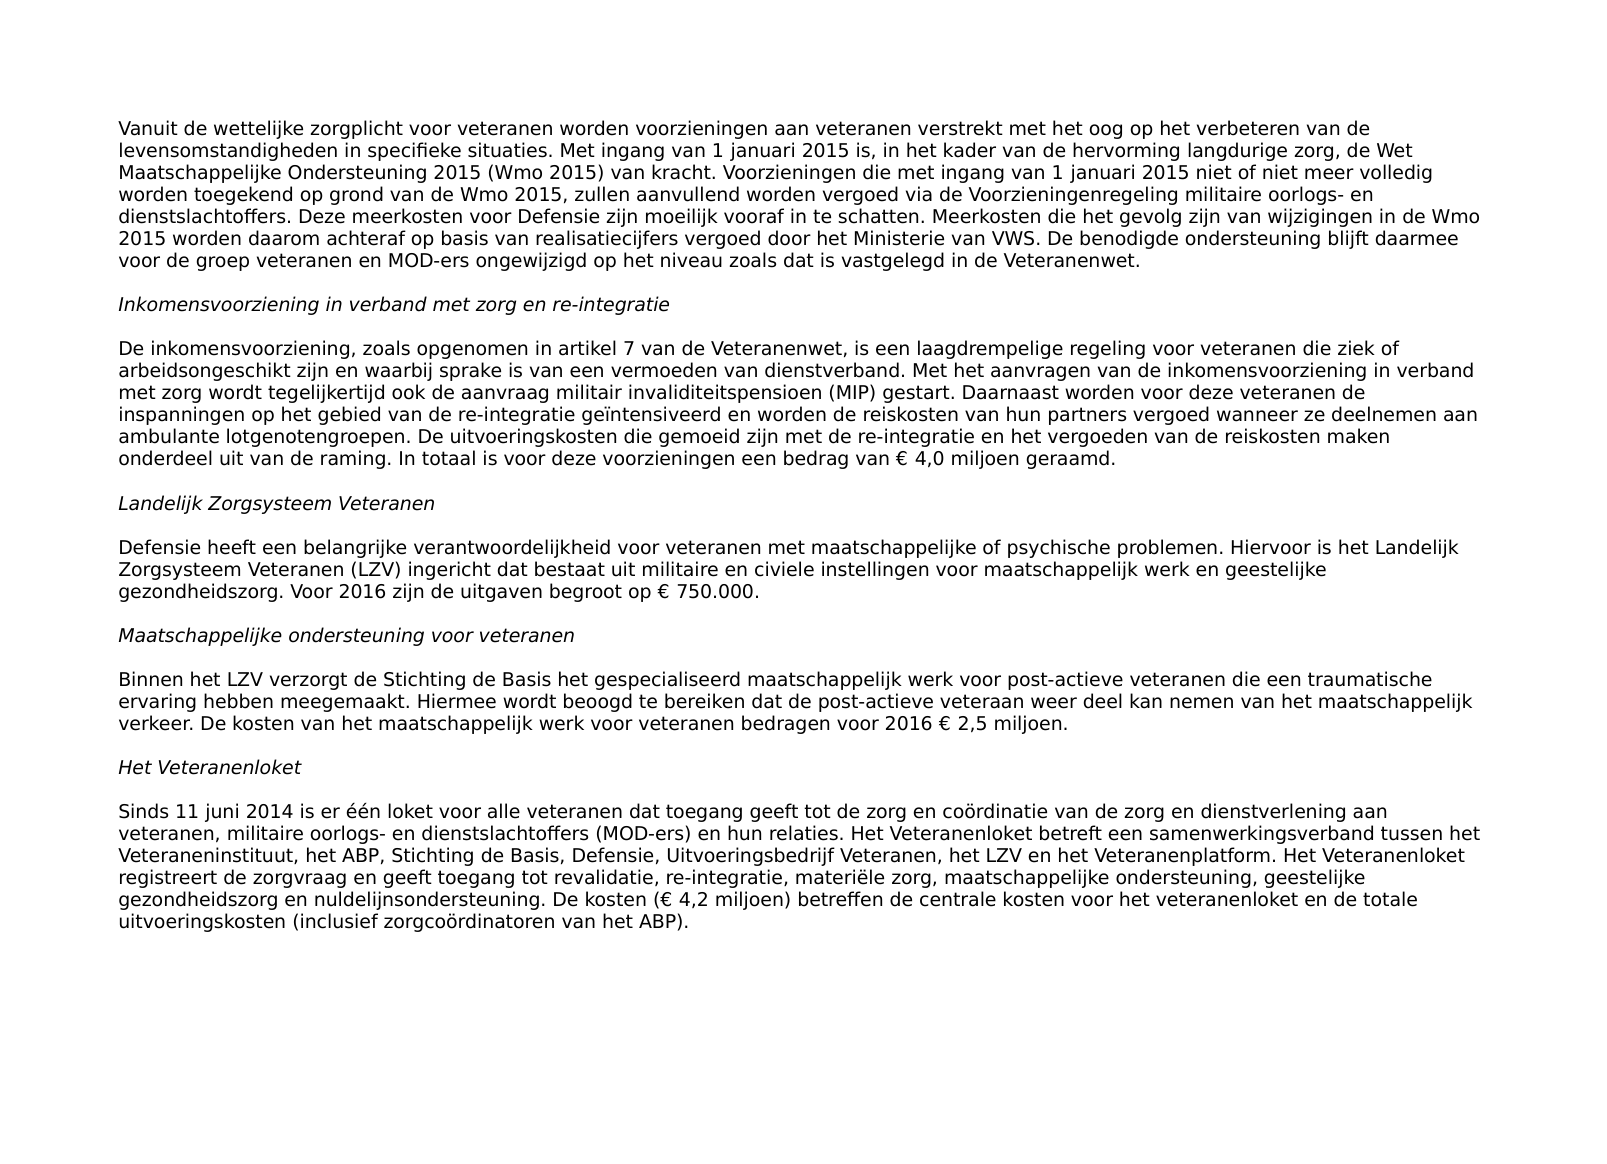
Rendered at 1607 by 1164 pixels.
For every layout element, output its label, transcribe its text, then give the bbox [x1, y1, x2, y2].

text Defensie heeft een belangrijke verantwoordelijkheid voor veteranen met maatschappelijke of psychische problemen. Hiervoor is het Landelijk Zorgsysteem Veteranen (LZV) ingericht dat bestaat uit militaire en civiele instellingen voor maatschappelijk werk en geestelijke gezondheidszorg. Voor 2016 zijn de uitgaven begroot op € 750.000. [118, 537, 1488, 602]
subtitle Inkomensvoorziening in verband met zorg en re-integratie [118, 294, 1488, 316]
text Binnen het LZV verzorgt de Stichting de Basis het gespecialiseerd maatschappelijk werk voor post-actieve veteranen die een traumatische ervaring hebben meegemaakt. Hiermee wordt beoogd te bereiken dat de post-actieve veteraan weer deel kan nemen van het maatschappelijk verkeer. De kosten van het maatschappelijk werk voor veteranen bedragen voor 2016 € 2,5 miljoen. [118, 669, 1488, 735]
text De inkomensvoorziening, zoals opgenomen in artikel 7 van de Veteranenwet, is een laagdrempelige regeling voor veteranen die ziek of arbeidsongeschikt zijn en waarbij sprake is van een vermoeden van dienstverband. Met het aanvragen van de inkomensvoorziening in verband met zorg wordt tegelijkertijd ook de aanvraag militair invaliditeitspensioen (MIP) gestart. Daarnaast worden voor deze veteranen de inspanningen op het gebied van de re-integratie geïntensiveerd en worden de reiskosten van hun partners vergoed wanneer ze deelnemen aan ambulante lotgenotengroepen. De uitvoeringskosten die gemoeid zijn met de re-integratie en het vergoeden van de reiskosten maken onderdeel uit van de raming. In totaal is voor deze voorzieningen een bedrag van € 4,0 miljoen geraamd. [118, 338, 1488, 470]
subtitle Het Veteranenloket [118, 757, 1488, 779]
subtitle Maatschappelijke ondersteuning voor veteranen [118, 625, 1488, 647]
text Sinds 11 juni 2014 is er één loket voor alle veteranen dat toegang geeft tot de zorg en coördinatie van de zorg en dienstverlening aan veteranen, militaire oorlogs- en dienstslachtoffers (MOD-ers) en hun relaties. Het Veteranenloket betreft een samenwerkingsverband tussen het Veteraneninstituut, het ABP, Stichting de Basis, Defensie, Uitvoeringsbedrijf Veteranen, het LZV en het Veteranenplatform. Het Veteranenloket registreert de zorgvraag en geeft toegang tot revalidatie, re-integratie, materiële zorg, maatschappelijke ondersteuning, geestelijke gezondheidszorg en nuldelijnsondersteuning. De kosten (€ 4,2 miljoen) betreffen de centrale kosten voor het veteranenloket en de totale uitvoeringskosten (inclusief zorgcoördinatoren van het ABP). [118, 801, 1488, 933]
text Vanuit de wettelijke zorgplicht voor veteranen worden voorzieningen aan veteranen verstrekt met het oog op het verbeteren van de levensomstandigheden in specifieke situaties. Met ingang van 1 januari 2015 is, in het kader van de hervorming langdurige zorg, de Wet Maatschappelijke Ondersteuning 2015 (Wmo 2015) van kracht. Voorzieningen die met ingang van 1 januari 2015 niet of niet meer volledig worden toegekend op grond van de Wmo 2015, zullen aanvullend worden vergoed via de Voorzieningenregeling militaire oorlogs- en dienstslachtoffers. Deze meerkosten voor Defensie zijn moeilijk vooraf in te schatten. Meerkosten die het gevolg zijn van wijzigingen in de Wmo 2015 worden daarom achteraf op basis van realisatiecijfers vergoed door het Ministerie van VWS. De benodigde ondersteuning blijft daarmee voor de groep veteranen en MOD-ers ongewijzigd op het niveau zoals dat is vastgelegd in de Veteranenwet. [118, 118, 1488, 272]
subtitle Landelijk Zorgsysteem Veteranen [118, 492, 1488, 514]
